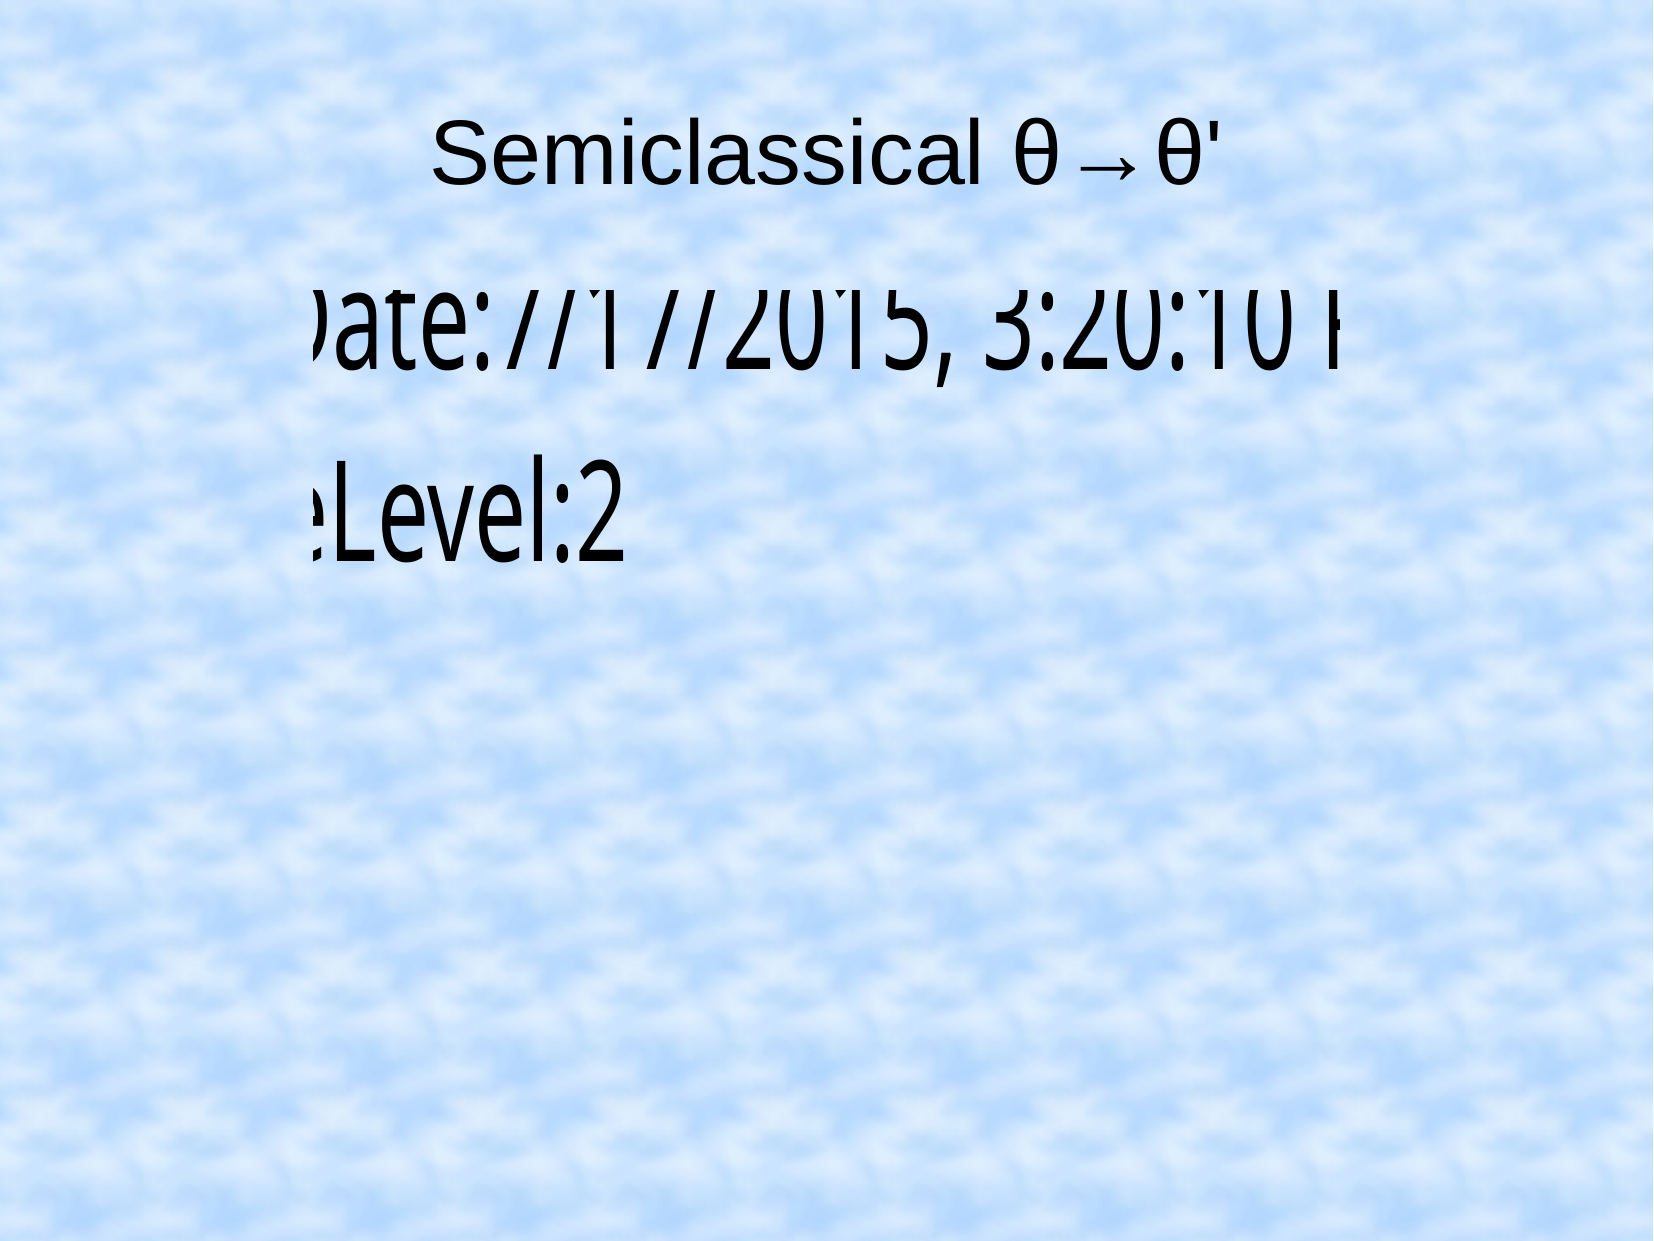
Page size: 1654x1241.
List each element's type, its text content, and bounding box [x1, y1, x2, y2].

title Semiclassical θ→θ' [82, 49, 1571, 257]
picture [0, 0, 1654, 1241]
